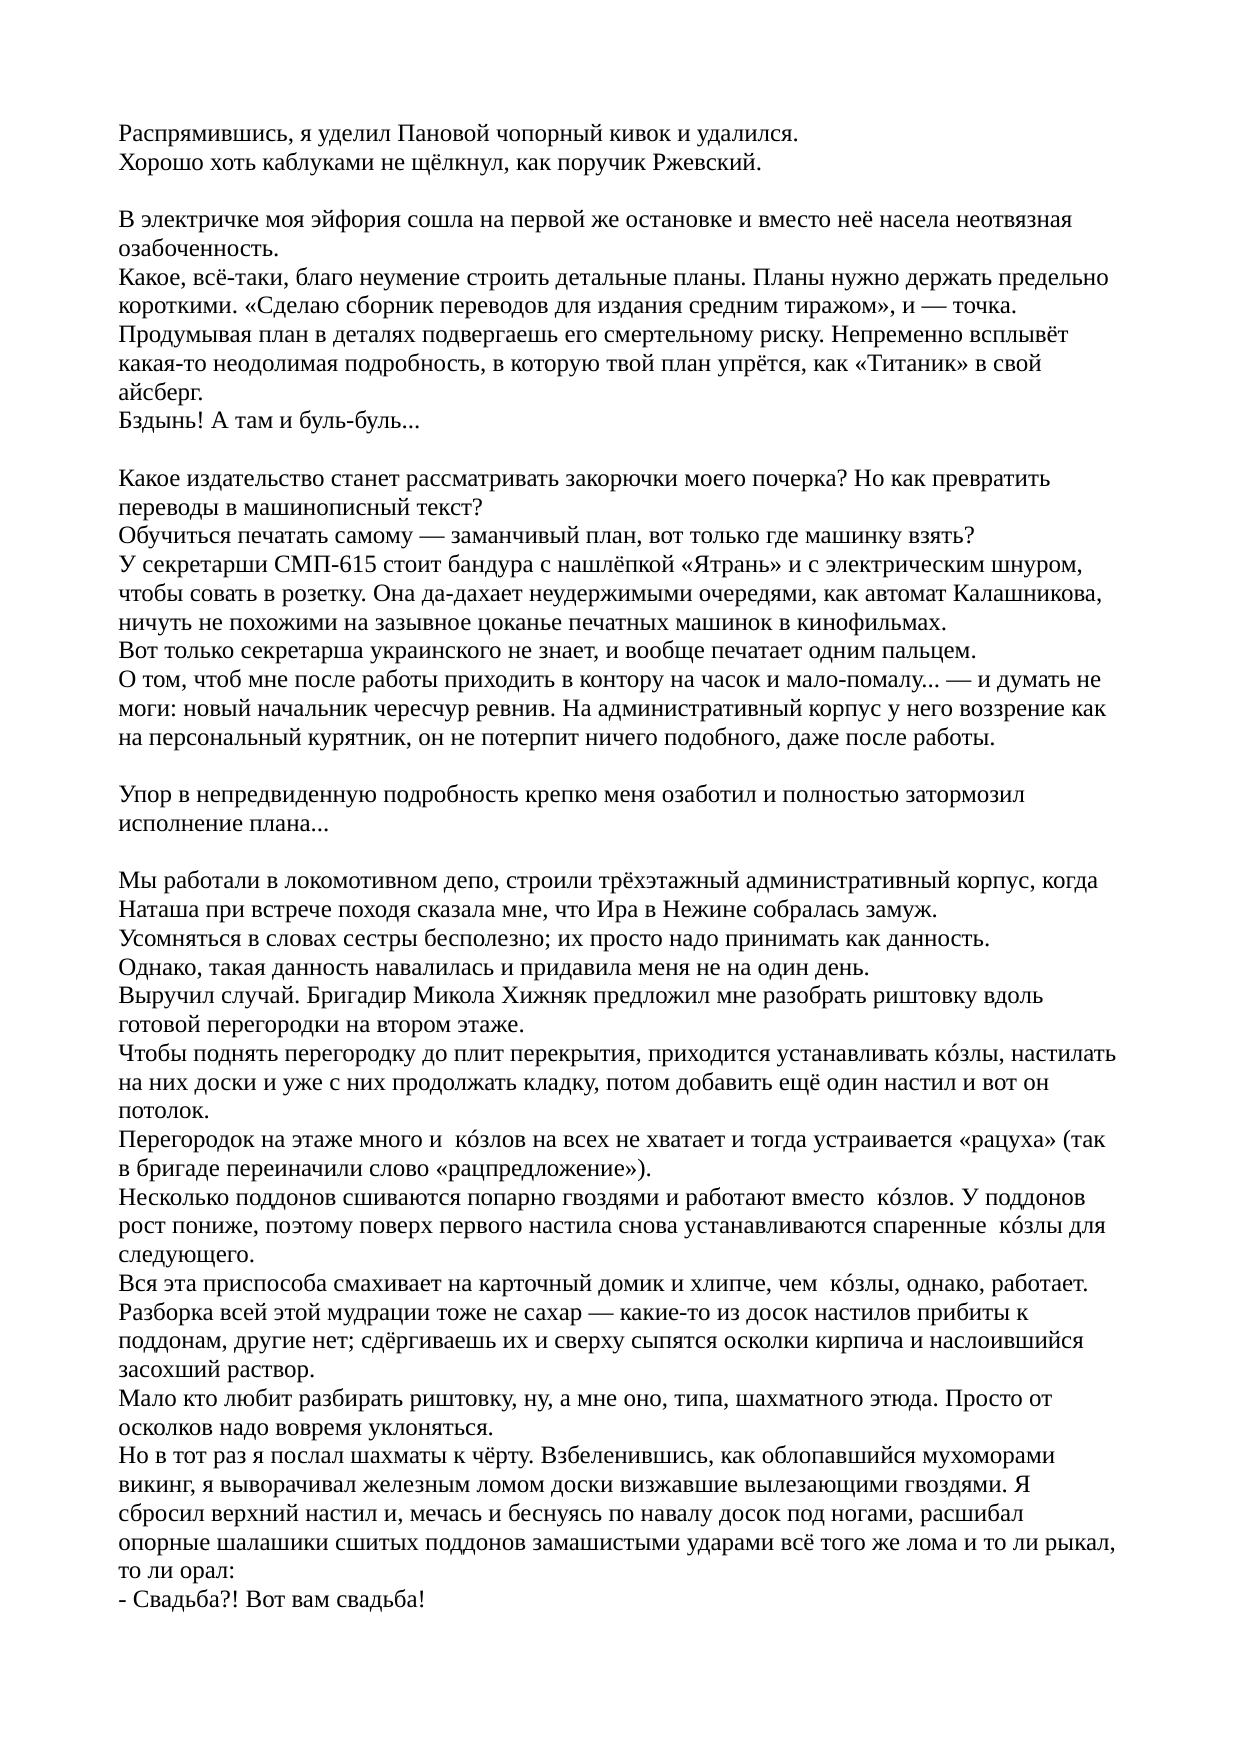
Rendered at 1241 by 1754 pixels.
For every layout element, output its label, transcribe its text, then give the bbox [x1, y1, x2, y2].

text Несколько поддонов сшиваются попарно гвоздями и работают вместо кóзлов. У поддонов рост пониже, поэтому поверх первого настила снова устанавливаются спаренные кóзлы для следующего. [118, 1182, 1122, 1268]
text Перегородок на этаже много и кóзлов на всех не хватает и тогда устраивается «рацуха» (так в бригаде переиначили слово «рацпредложение»). [118, 1124, 1122, 1182]
text Какое, всё-таки, благо неумение строить детальные планы. Планы нужно держать предельно короткими. «Сделаю сборник переводов для издания средним тиражом», и — точка. Продумывая план в деталях подвергаешь его смертельному риску. Непременно всплывёт какая-то неодолимая подробность, в которую твой план упрётся, как «Титаник» в свой айсберг. [118, 262, 1122, 406]
text Обучиться печатать самому — заманчивый план, вот только где машинку взять? [118, 521, 1122, 549]
text Бздынь! А там и буль-буль... [118, 406, 1122, 434]
text Но в тот раз я послал шахматы к чёрту. Взбеленившись, как облопавшийся мухоморами викинг, я выворачивал железным ломом доски визжавшие вылезающими гвоздями. Я сбросил верхний настил и, мечась и беснуясь по навалу досок под ногами, расшибал опорные шалашики сшитых поддонов замашистыми ударами всё того же лома и то ли рыкал, то ли орал: [118, 1441, 1122, 1584]
text Усомняться в словах сестры бесполезно; их просто надо принимать как данность. [118, 923, 1122, 952]
text Хорошо хоть каблуками не щёлкнул, как поручик Ржевский. [118, 147, 1122, 176]
text Выручил случай. Бригадир Микола Хижняк предложил мне разобрать риштовку вдоль готовой перегородки на втором этаже. [118, 981, 1122, 1038]
text Мало кто любит разбирать риштовку, ну, а мне оно, типа, шахматного этюда. Просто от осколков надо вовремя уклоняться. [118, 1383, 1122, 1441]
text Мы работали в локомотивном депо, строили трёхэтажный административный корпус, когда Наташа при встрече походя сказала мне, что Ира в Нежине собралась замуж. [118, 866, 1122, 923]
text - Свадьба?! Вот вам свадьба! [118, 1584, 1122, 1613]
text Какое издательство станет рассматривать закорючки моего почерка? Но как превратить переводы в машинописный текст? [118, 463, 1122, 521]
text Вот только секретарша украинского не знает, и вообще печатает одним пальцем. [118, 636, 1122, 664]
text Однако, такая данность навалилась и придавила меня не на один день. [118, 952, 1122, 981]
text В электричке моя эйфория сошла на первой же остановке и вместо неё насела неотвязная озабоченность. [118, 204, 1122, 262]
text О том, чтоб мне после работы приходить в контору на часок и мало-помалу... — и думать не моги: новый начальник чересчур ревнив. На административный корпус у него воззрение как на персональный курятник, он не потерпит ничего подобного, даже после работы. [118, 664, 1122, 751]
text Упор в непредвиденную подробность крепко меня озаботил и полностью затормозил исполнение плана... [118, 779, 1122, 837]
text У секретарши СМП-615 стоит бандура с нашлёпкой «Ятрань» и с электрическим шнуром, чтобы совать в розетку. Она да-дахает неудержимыми очередями, как автомат Калашникова, ничуть не похожими на зазывное цоканье печатных машинок в кинофильмах. [118, 549, 1122, 636]
text Распрямившись, я уделил Пановой чопорный кивок и удалился. [118, 118, 1122, 147]
text Чтобы поднять перегородку до плит перекрытия, приходится устанавливать кóзлы, настилать на них доски и уже с них продолжать кладку, потом добавить ещё один настил и вот он потолок. [118, 1038, 1122, 1124]
text Вся эта приспособа смахивает на карточный домик и хлипче, чем кóзлы, однако, работает. Разборка всей этой мудрации тоже не сахар — какие-то из досок настилов прибиты к поддонам, другие нет; сдёргиваешь их и сверху сыпятся осколки кирпича и наслоившийся засохший раствор. [118, 1268, 1122, 1383]
